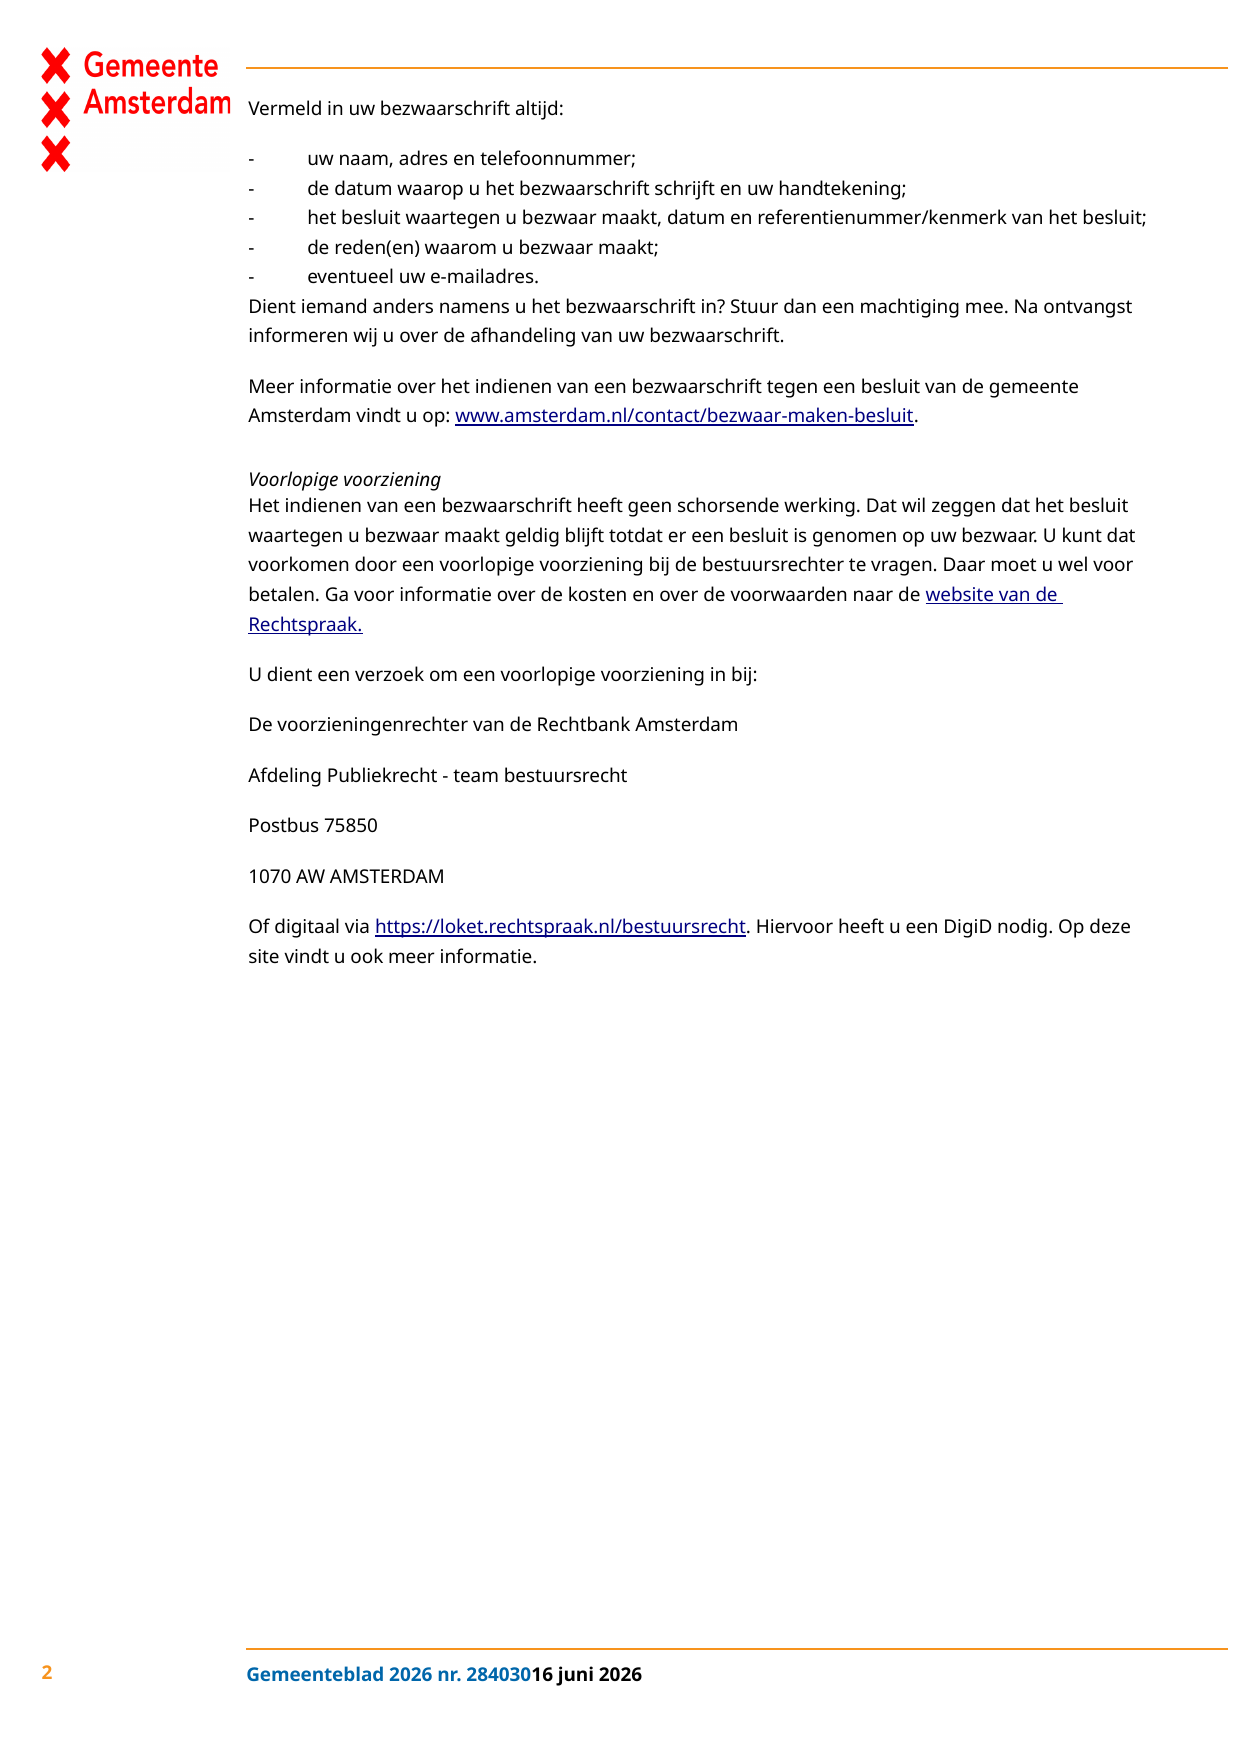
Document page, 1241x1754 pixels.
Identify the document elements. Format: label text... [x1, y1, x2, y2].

text U dient een verzoek om een voorlopige voorziening in bij: [248, 661, 1152, 687]
text Of digitaal via https://loket.rechtspraak.nl/bestuursrecht. Hiervoor heeft u een DigiD nodig. Op deze site vindt u ook meer informatie. [248, 913, 1152, 968]
text Meer informatie over het indienen van een bezwaarschrift tegen een besluit van de gemeente Amsterdam vindt u op: www.amsterdam.nl/contact/bezwaar-maken-besluit. [248, 373, 1152, 428]
text De voorzieningenrechter van de Rechtbank Amsterdam [248, 712, 1152, 737]
text Afdeling Publiekrecht - team bestuursrecht [248, 762, 1152, 788]
list de reden(en) waarom u bezwaar maakt; [248, 234, 1152, 260]
text 1070 AW AMSTERDAM [248, 863, 1152, 888]
picture [41, 47, 231, 172]
text Voorlopige voorziening [248, 467, 1152, 492]
list het besluit waartegen u bezwaar maakt, datum en referentienummer/kenmerk van het besluit; [248, 204, 1152, 230]
list eventueel uw e-mailadres. [248, 263, 1152, 289]
text Het indienen van een bezwaarschrift heeft geen schorsende werking. Dat wil zeggen dat het besluit waartegen u bezwaar maakt geldig blijft totdat er een besluit is genomen op uw bezwaar. U kunt dat voorkomen door een voorlopige voorziening bij de bestuursrechter te vragen. Daar moet u wel voor betalen. Ga voor informatie over de kosten en over de voorwaarden naar de website van de Rechtspraak. [248, 492, 1152, 636]
text Dient iemand anders namens u het bezwaarschrift in? Stuur dan een machtiging mee. Na ontvangst informeren wij u over de afhandeling van uw bezwaarschrift. [248, 293, 1152, 348]
text Vermeld in uw bezwaarschrift altijd: [248, 95, 1152, 121]
text Postbus 75850 [248, 812, 1152, 838]
list uw naam, adres en telefoonnummer; [248, 145, 1152, 171]
list de datum waarop u het bezwaarschrift schrijft en uw handtekening; [248, 175, 1152, 201]
